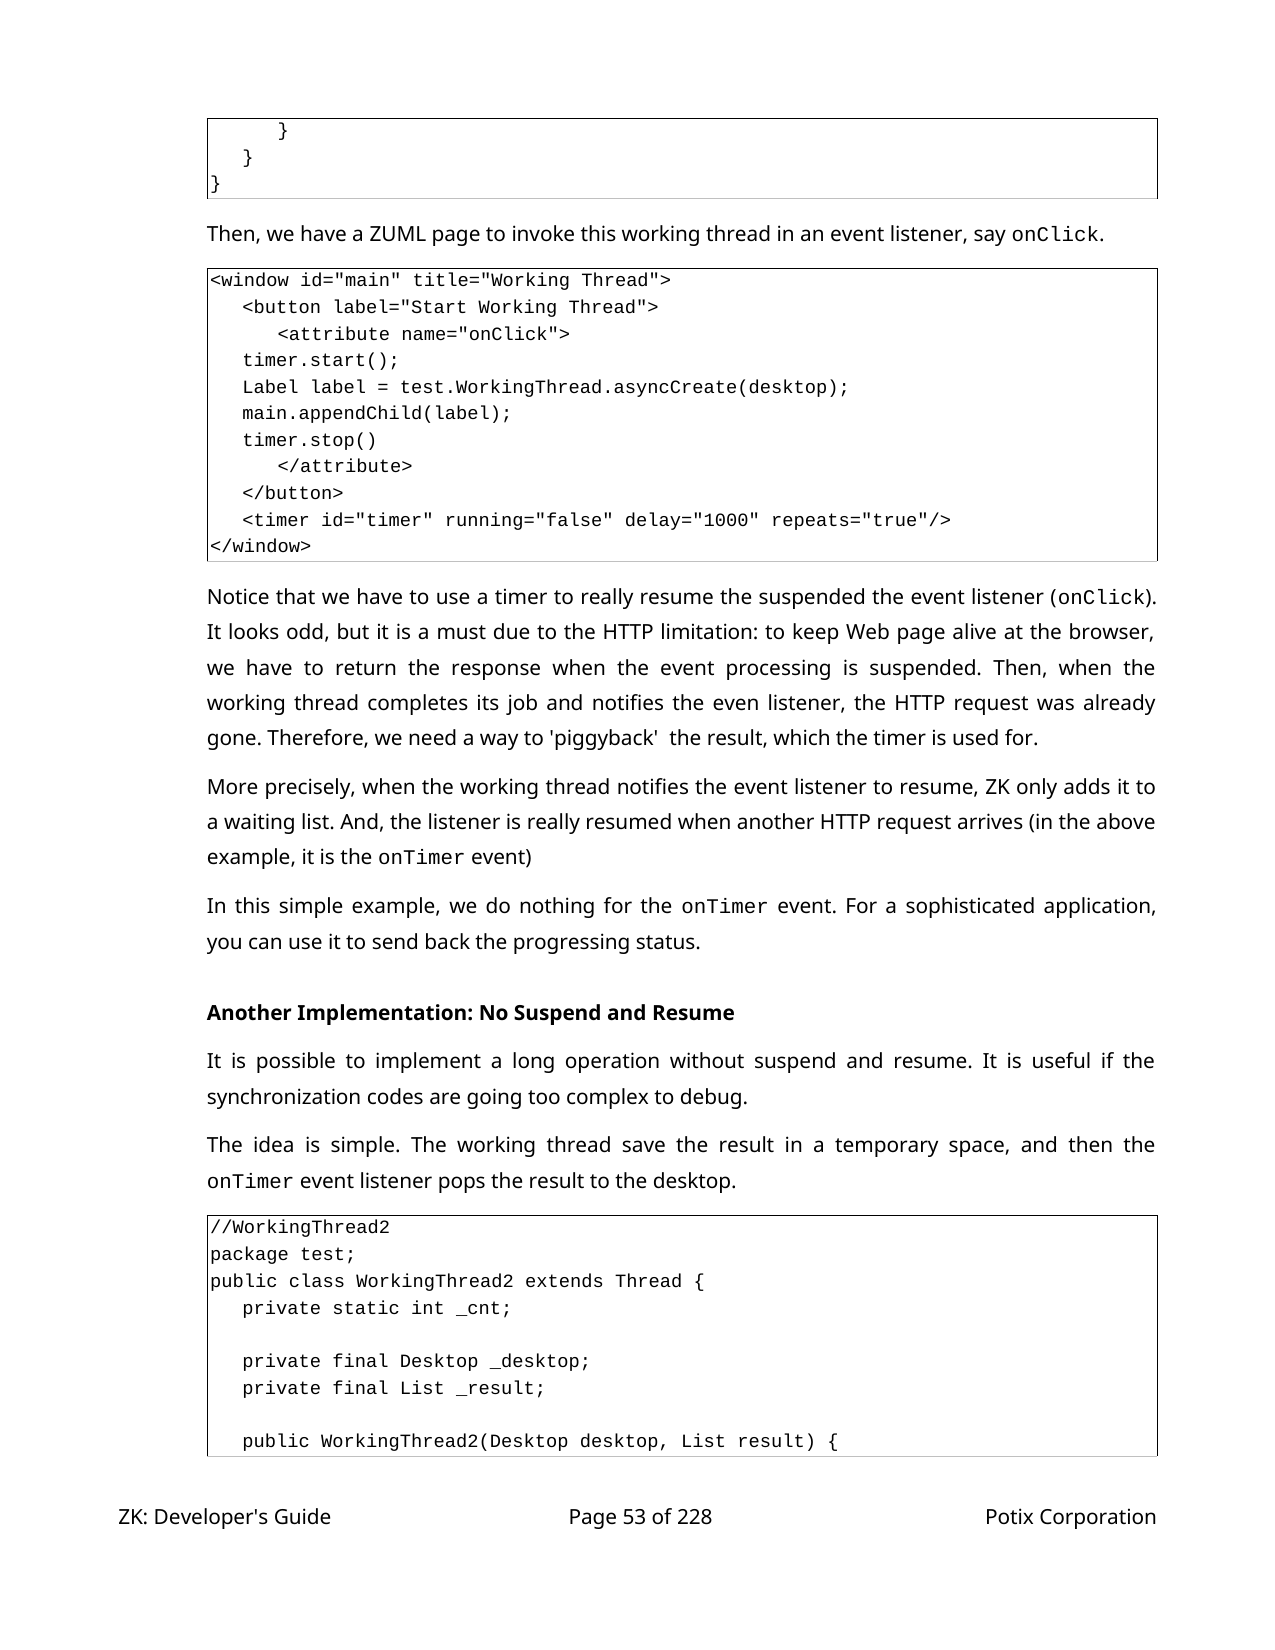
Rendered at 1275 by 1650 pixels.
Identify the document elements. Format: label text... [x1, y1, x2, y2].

text Then, we have a ZUML page to invoke this working thread in an event listener, say onClick. [207, 219, 1157, 248]
subtitle Another Implementation: No Suspend and Resume [207, 998, 1157, 1026]
text //WorkingThread2 [208, 1216, 1157, 1239]
text } } } [208, 119, 1157, 198]
text In this simple example, we do nothing for the onTimer event. For a sophisticated application, you can use it to send back the progressing status. [207, 891, 1157, 955]
text It is possible to implement a long operation without suspend and resume. It is useful if the synchronization codes are going too complex to debug. [207, 1047, 1157, 1110]
text public class WorkingThread2 extends Thread { private static int _cnt; private final Desktop _desktop; private final List _result; public WorkingThread2(Desktop desktop, List result) { [208, 1269, 1157, 1456]
text The idea is simple. The working thread save the result in a temporary space, and then the onTimer event listener pops the result to the desktop. [207, 1131, 1157, 1194]
text package test; [208, 1242, 1157, 1266]
text <window id="main" title="Working Thread"> <button label="Start Working Thread"> <attribute name="onClick"> timer.start(); Label label = test.WorkingThread.asyncCreate(desktop); main.appendChild(label); timer.stop() </attribute> </button> <timer id="timer" running="false" delay="1000" repeats="true"/> </window> [208, 269, 1157, 561]
text More precisely, when the working thread notifies the event listener to resume, ZK only adds it to a waiting list. And, the listener is really resumed when another HTTP request arrives (in the above example, it is the onTimer event) [207, 772, 1157, 871]
text Notice that we have to use a timer to really resume the suspended the event listener (onClick). It looks odd, but it is a must due to the HTTP limitation: to keep Web page alive at the browser, we have to return the response when the event processing is suspended. Then, when the working thread completes its job and notifies the even listener, the HTTP request was already gone. Therefore, we need a way to 'piggyback' the result, which the timer is used for. [207, 582, 1157, 751]
